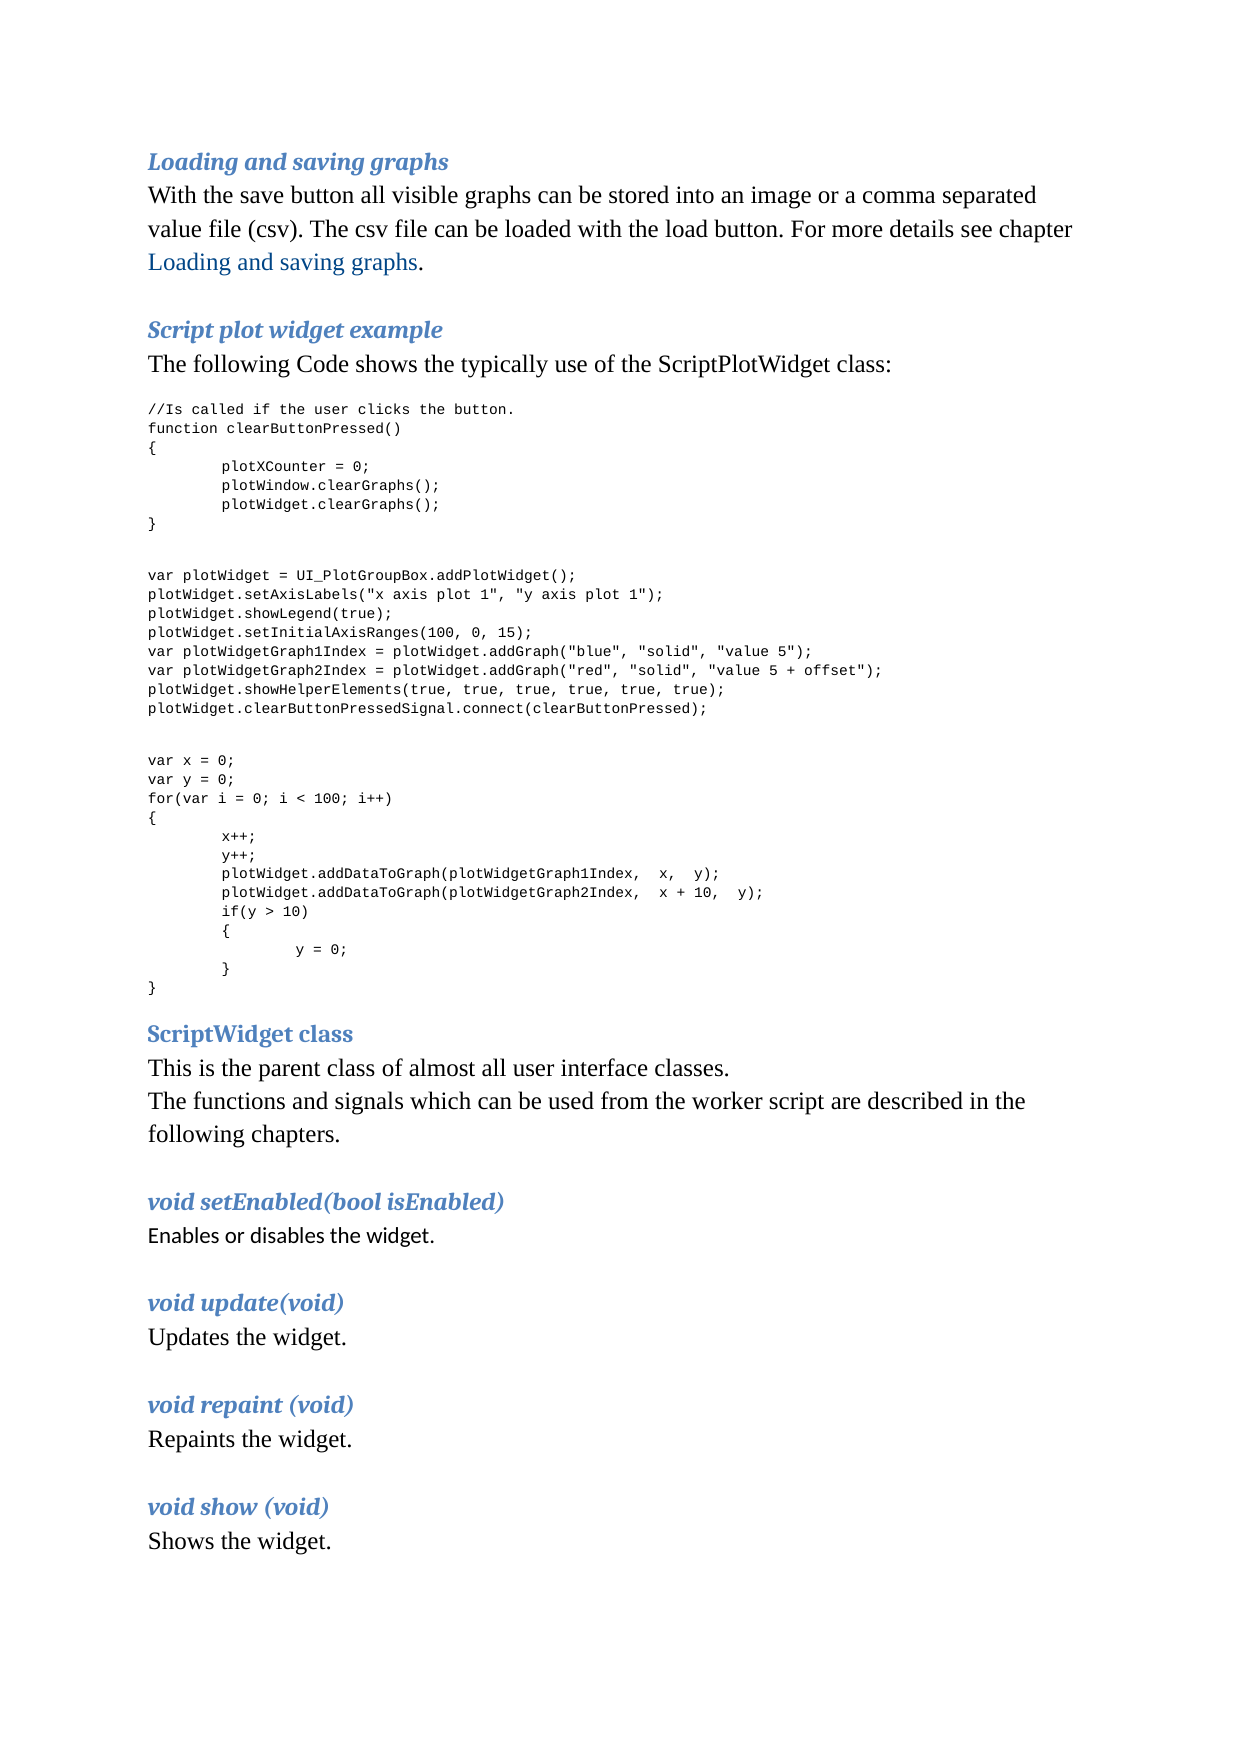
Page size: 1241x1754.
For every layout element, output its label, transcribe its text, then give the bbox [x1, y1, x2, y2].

text plotWidget.setAxisLabels("x axis plot 1", "y axis plot 1"); [148, 587, 1093, 604]
text { [148, 810, 1093, 826]
text function clearButtonPressed() [148, 421, 1093, 438]
text } [148, 516, 1093, 533]
text With the save button all visible graphs can be stored into an image or a comma separated value file (csv). The csv file can be loaded with the load button. For more details see chapter Loading and saving graphs. [148, 181, 1093, 275]
subtitle Loading and saving graphs [148, 148, 1093, 176]
subtitle ScriptWidget class [148, 1020, 1093, 1049]
text { [148, 923, 1093, 940]
text Repaints the widget. [148, 1424, 1093, 1453]
text var plotWidgetGraph2Index = plotWidget.addGraph("red", "solid", "value 5 + offset"); [148, 663, 1093, 679]
text plotWidget.clearButtonPressedSignal.connect(clearButtonPressed); [148, 701, 1093, 717]
text } [148, 961, 1093, 978]
text var y = 0; [148, 772, 1093, 788]
text plotXCounter = 0; [148, 459, 1093, 476]
subtitle void repaint (void) [148, 1391, 1093, 1420]
subtitle void show (void) [148, 1493, 1093, 1522]
text //Is called if the user clicks the button. [148, 402, 1093, 419]
text The functions and signals which can be used from the worker script are described in the following chapters. [148, 1086, 1093, 1148]
text Enables or disables the widget. [148, 1221, 1093, 1249]
subtitle void setEnabled(bool isEnabled) [148, 1188, 1093, 1217]
text plotWidget.addDataToGraph(plotWidgetGraph1Index, x, y); [148, 867, 1093, 883]
subtitle Script plot widget example [148, 316, 1093, 344]
text plotWidget.clearGraphs(); [148, 497, 1093, 514]
text plotWindow.clearGraphs(); [148, 478, 1093, 495]
text This is the parent class of almost all user interface classes. [148, 1053, 1093, 1082]
text plotWidget.addDataToGraph(plotWidgetGraph2Index, x + 10, y); [148, 886, 1093, 902]
text } [148, 980, 1093, 997]
text var plotWidgetGraph1Index = plotWidget.addGraph("blue", "solid", "value 5"); [148, 644, 1093, 661]
text if(y > 10) [148, 904, 1093, 921]
text y++; [148, 848, 1093, 864]
text var plotWidget = UI_PlotGroupBox.addPlotWidget(); [148, 568, 1093, 585]
text var x = 0; [148, 753, 1093, 769]
text y = 0; [148, 942, 1093, 959]
text plotWidget.showHelperElements(true, true, true, true, true, true); [148, 682, 1093, 698]
text { [148, 440, 1093, 457]
text x++; [148, 829, 1093, 845]
text Updates the widget. [148, 1322, 1093, 1351]
text plotWidget.showLegend(true); [148, 606, 1093, 623]
text The following Code shows the typically use of the ScriptPlotWidget class: [148, 349, 1093, 377]
text plotWidget.setInitialAxisRanges(100, 0, 15); [148, 625, 1093, 642]
text for(var i = 0; i < 100; i++) [148, 791, 1093, 807]
text Shows the widget. [148, 1526, 1093, 1555]
subtitle void update(void) [148, 1289, 1093, 1318]
